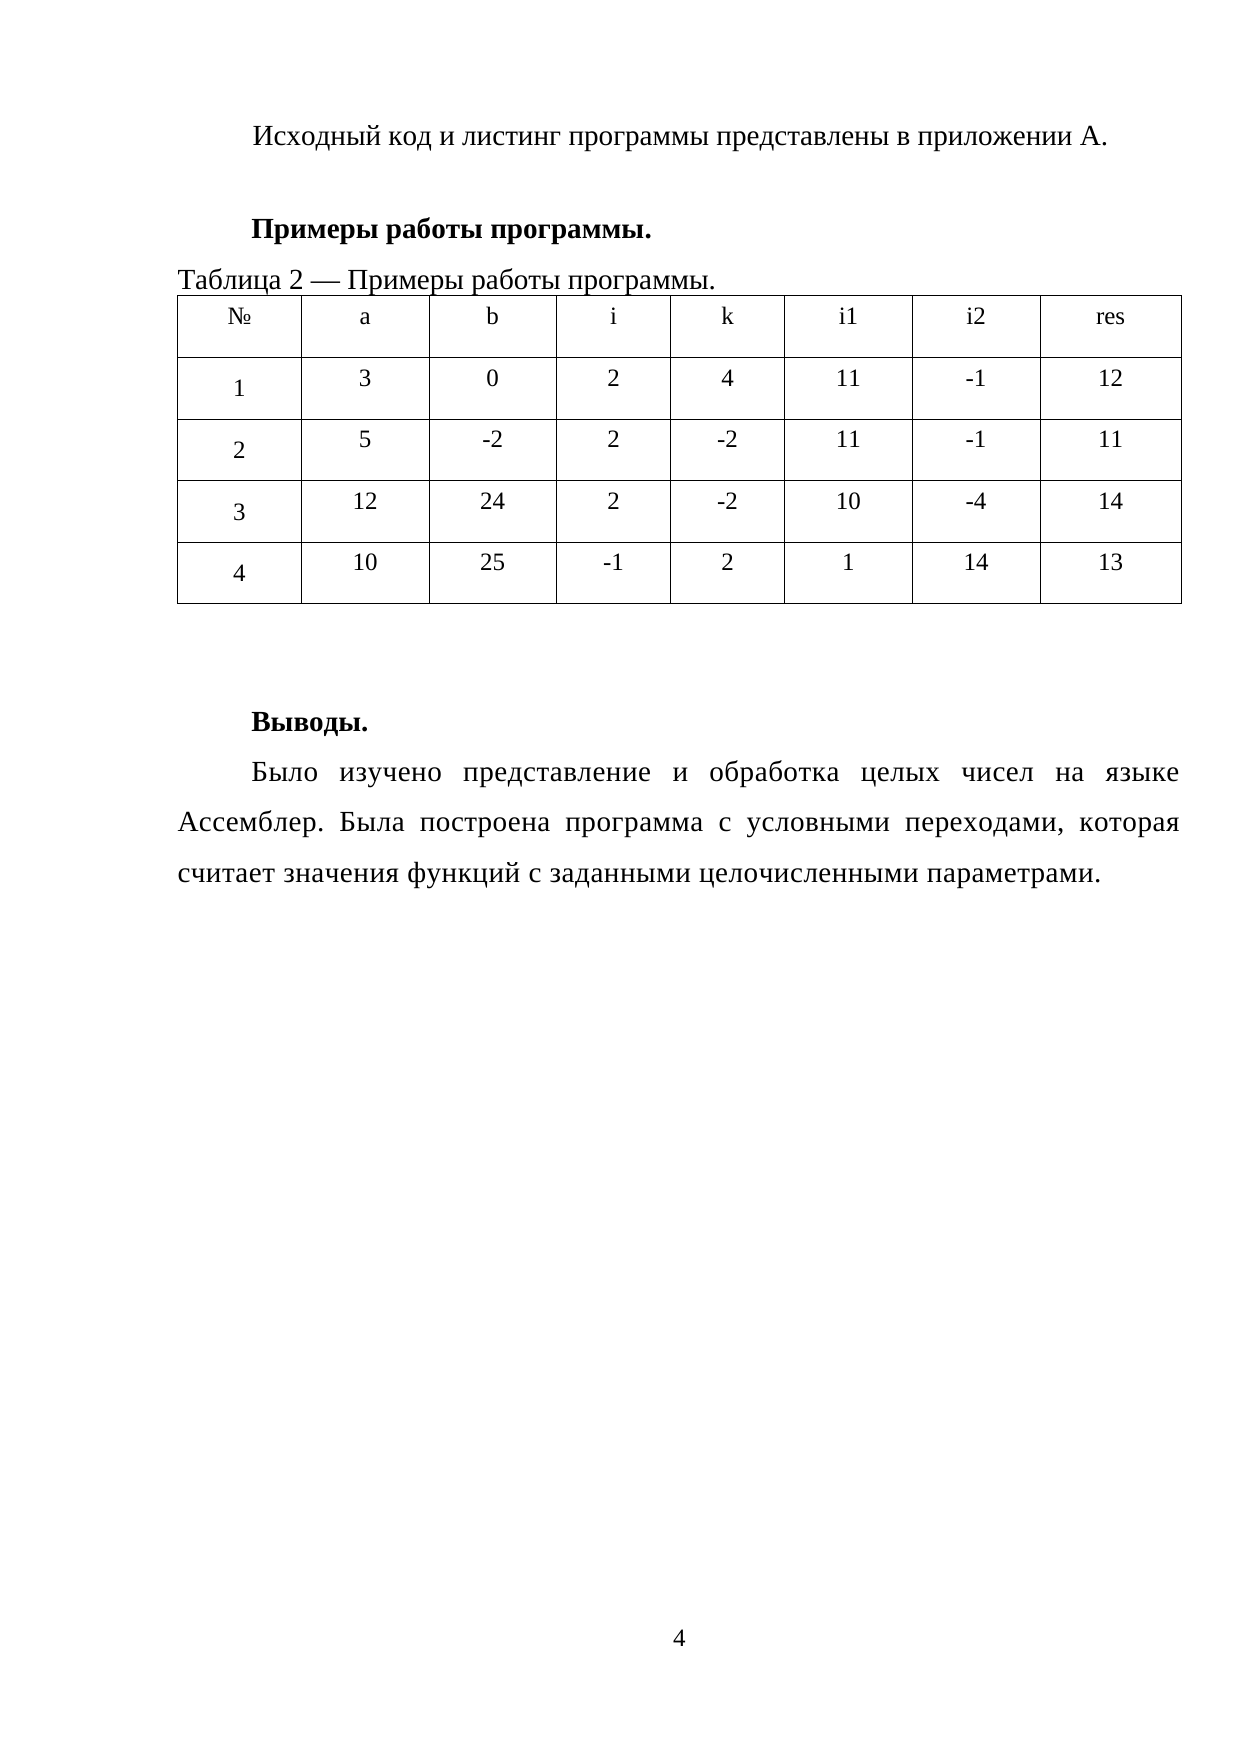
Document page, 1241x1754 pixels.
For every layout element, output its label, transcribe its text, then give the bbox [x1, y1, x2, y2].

table_cell 24 [430, 481, 556, 542]
table_cell -2 [671, 481, 784, 542]
text Выводы. [177, 704, 1181, 737]
table_cell 2 [557, 420, 670, 480]
table_cell 14 [1041, 481, 1181, 542]
table_cell 5 [302, 420, 429, 480]
table_cell -4 [913, 481, 1040, 542]
text Было изучено представление и обработка целых чисел на языке Ассемблер. Была построена программа с условными переходами, которая считает значения функций с заданными целочисленными параметрами. [177, 754, 1181, 888]
table_cell 2 [178, 420, 301, 480]
table_cell -2 [430, 420, 556, 480]
text Таблица 2 — Примеры работы программы. [177, 262, 1181, 295]
table_cell 11 [785, 358, 912, 418]
table_header i [557, 296, 670, 357]
table_cell 2 [671, 543, 784, 603]
table_cell 2 [557, 481, 670, 542]
table_cell -2 [671, 420, 784, 480]
table_header № [178, 296, 301, 357]
list Исходный код и листинг программы представлены в приложении А. [215, 118, 1181, 152]
table_cell -1 [913, 358, 1040, 418]
table_header b [430, 296, 556, 357]
table_header res [1041, 296, 1181, 357]
table_cell 3 [302, 358, 429, 418]
table_cell 1 [785, 543, 912, 603]
table_cell 4 [671, 358, 784, 418]
table_cell 12 [1041, 358, 1181, 418]
table_header i2 [913, 296, 1040, 357]
table_cell 10 [302, 543, 429, 603]
table_header a [302, 296, 429, 357]
table_cell 11 [785, 420, 912, 480]
table_cell 13 [1041, 543, 1181, 603]
table_header k [671, 296, 784, 357]
text Примеры работы программы. [177, 212, 1181, 245]
table_cell 25 [430, 543, 556, 603]
table_cell -1 [913, 420, 1040, 480]
table_cell 0 [430, 358, 556, 418]
table_cell 2 [557, 358, 670, 418]
table_cell 11 [1041, 420, 1181, 480]
table_cell 12 [302, 481, 429, 542]
table_cell -1 [557, 543, 670, 603]
table_header i1 [785, 296, 912, 357]
table_cell 3 [178, 481, 301, 542]
table_cell 10 [785, 481, 912, 542]
table_cell 1 [178, 358, 301, 418]
table_cell 14 [913, 543, 1040, 603]
table_cell 4 [178, 543, 301, 603]
